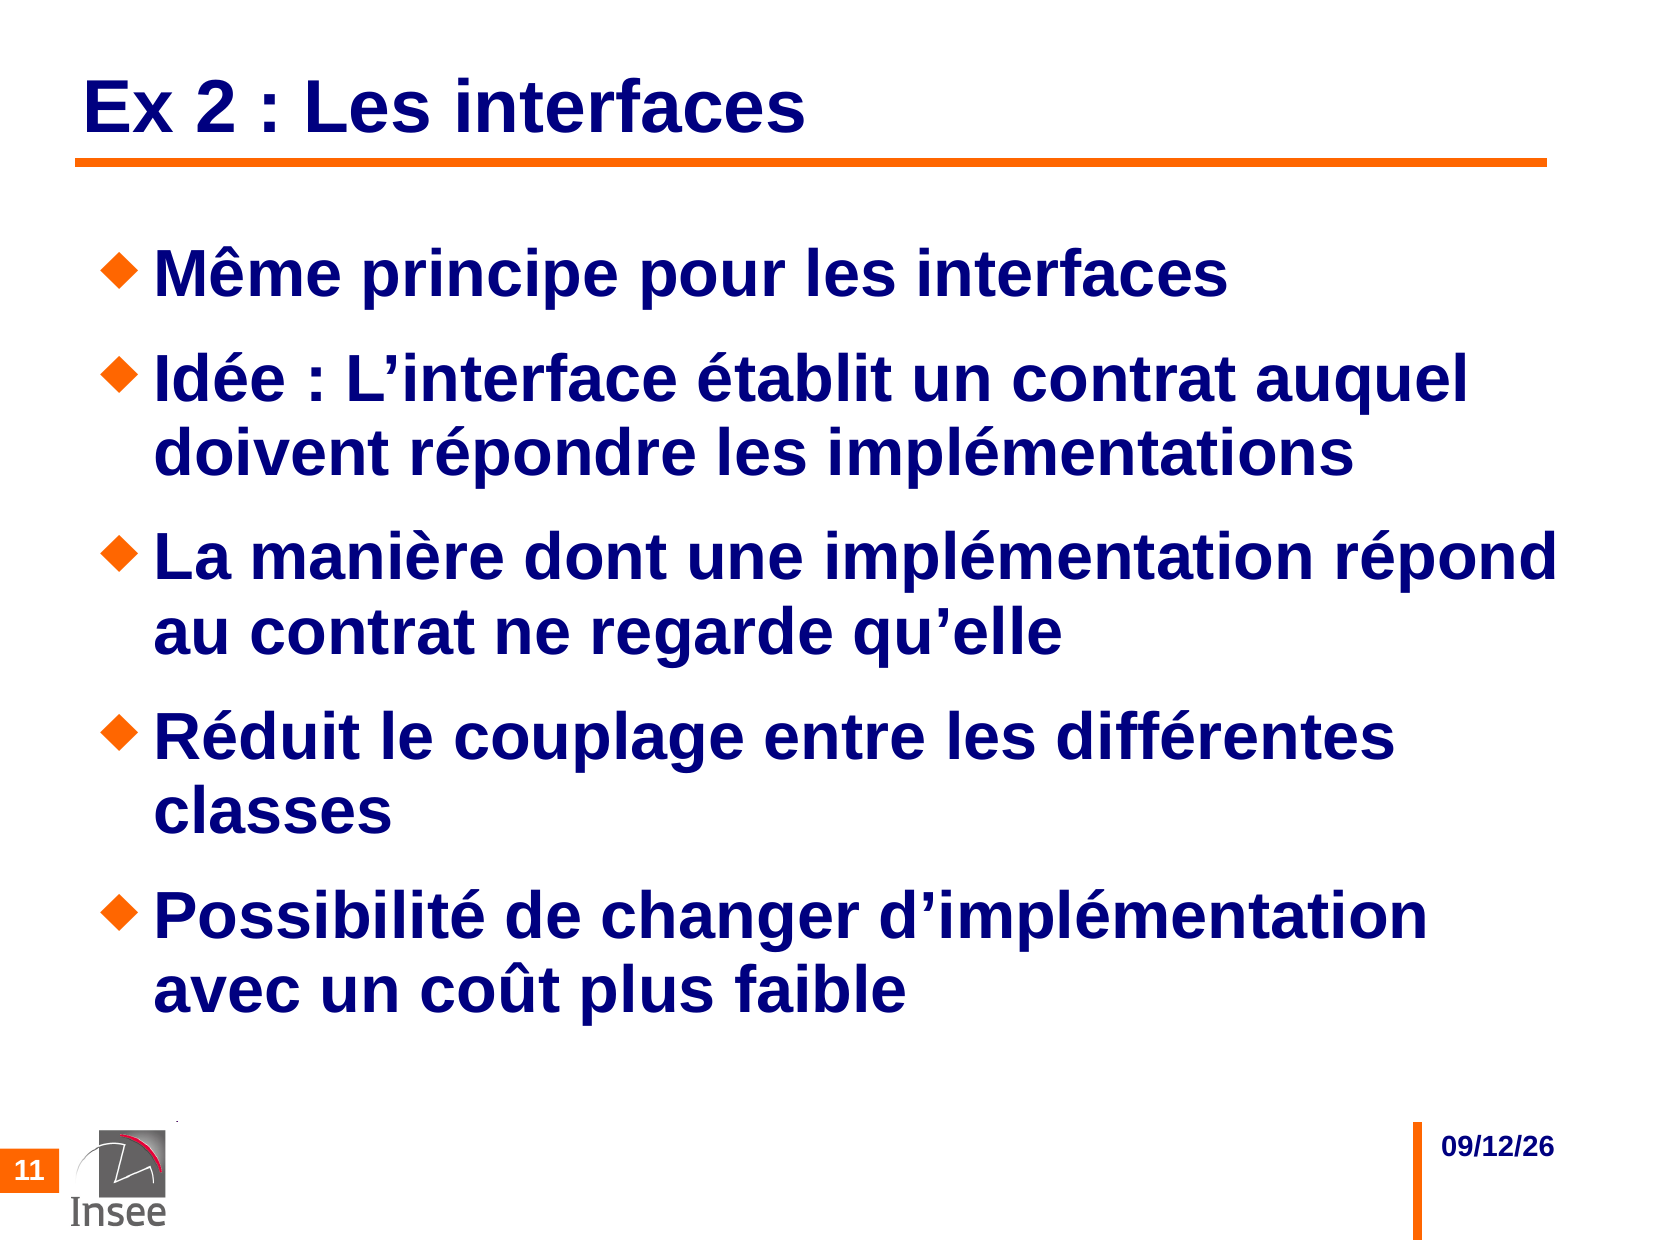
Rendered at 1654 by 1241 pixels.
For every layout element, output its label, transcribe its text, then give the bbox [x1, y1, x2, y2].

list Même principe pour les interfaces Idée : L’interface établit un contrat auquel doivent répondre les implémentations La manière dont une implémentation répond au contrat ne regarde qu’elle Réduit le couplage entre les différentes classes Possibilité de changer d’implémentation avec un coût plus faible [82, 236, 1571, 1052]
picture [62, 1121, 178, 1241]
title Ex 2 : Les interfaces [82, 49, 1619, 163]
